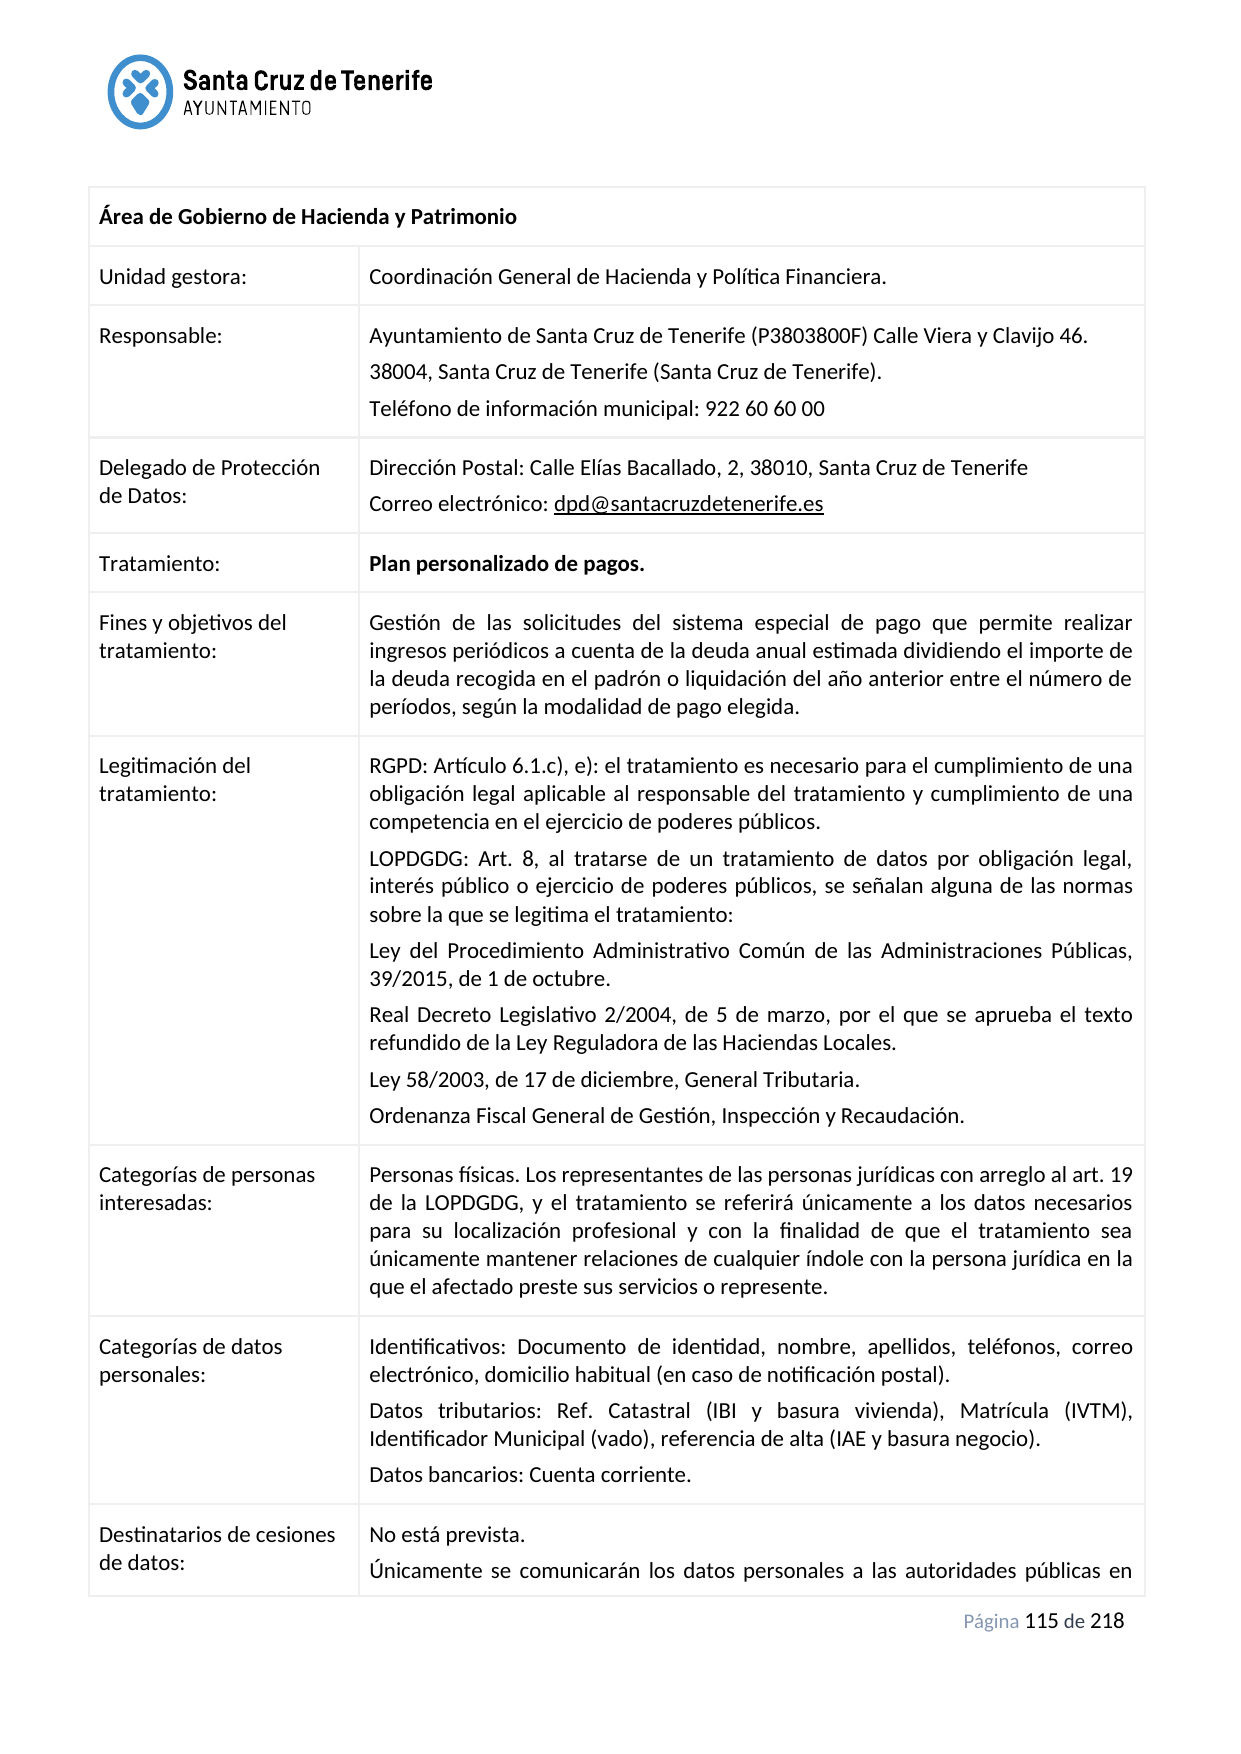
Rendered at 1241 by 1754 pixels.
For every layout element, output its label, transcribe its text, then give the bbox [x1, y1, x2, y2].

table_cell Legitimación del tratamiento: [90, 737, 358, 1144]
table_cell Tratamiento: [90, 534, 358, 591]
table_cell Gestión de las solicitudes del sistema especial de pago que permite realizar ingresos periódicos a cuenta de la deuda anual estimada dividiendo el importe de la deuda recogida en el padrón o liquidación del año anterior entre el número de períodos, según la modalidad de pago elegida. [360, 593, 1144, 734]
table_cell Destinatarios de cesiones de datos: [90, 1505, 358, 1594]
table_cell Unidad gestora: [90, 247, 358, 304]
table_cell Coordinación General de Hacienda y Política Financiera. [360, 247, 1144, 304]
table_cell RGPD: Artículo 6.1.c), e): el tratamiento es necesario para el cumplimiento de una obligación legal aplicable al responsable del tratamiento y cumplimiento de una competencia en el ejercicio de poderes públicos. LOPDGDG: Art. 8, al tratarse de un tratamiento de datos por obligación legal, interés público o ejercicio de poderes públicos, se señalan alguna de las normas sobre la que se legitima el tratamiento: Ley del Procedimiento Administrativo Común de las Administraciones Públicas, 39/2015, de 1 de octubre. Real Decreto Legislativo 2/2004, de 5 de marzo, por el que se aprueba el texto refundido de la Ley Reguladora de las Haciendas Locales. Ley 58/2003, de 17 de diciembre, General Tributaria. Ordenanza Fiscal General de Gestión, Inspección y Recaudación. [360, 737, 1144, 1144]
table_cell Categorías de datos personales: [90, 1317, 358, 1503]
table_cell Identificativos: Documento de identidad, nombre, apellidos, teléfonos, correo electrónico, domicilio habitual (en caso de notificación postal). Datos tributarios: Ref. Catastral (IBI y basura vivienda), Matrícula (IVTM), Identificador Municipal (vado), referencia de alta (IAE y basura negocio). Datos bancarios: Cuenta corriente. [360, 1317, 1144, 1503]
table_cell Dirección Postal: Calle Elías Bacallado, 2, 38010, Santa Cruz de Tenerife Correo electrónico: dpd@santacruzdetenerife.es [360, 439, 1144, 532]
table_cell Ayuntamiento de Santa Cruz de Tenerife (P3803800F) Calle Viera y Clavijo 46. 38004, Santa Cruz de Tenerife (Santa Cruz de Tenerife). Teléfono de información municipal: 922 60 60 00 [360, 306, 1144, 436]
table_cell Responsable: [90, 306, 358, 436]
table_cell No está prevista. Únicamente se comunicarán los datos personales a las autoridades públicas en [360, 1505, 1144, 1594]
table_header Área de Gobierno de Hacienda y Patrimonio [90, 188, 1144, 245]
table_cell Categorías de personas interesadas: [90, 1146, 358, 1315]
table_cell Plan personalizado de pagos. [360, 534, 1144, 591]
table_cell Personas físicas. Los representantes de las personas jurídicas con arreglo al art. 19 de la LOPDGDG, y el tratamiento se referirá únicamente a los datos necesarios para su localización profesional y con la finalidad de que el tratamiento sea únicamente mantener relaciones de cualquier índole con la persona jurídica en la que el afectado preste sus servicios o represente. [360, 1146, 1144, 1315]
table_cell Fines y objetivos del tratamiento: [90, 593, 358, 734]
table_cell Delegado de Protección de Datos: [90, 439, 358, 532]
